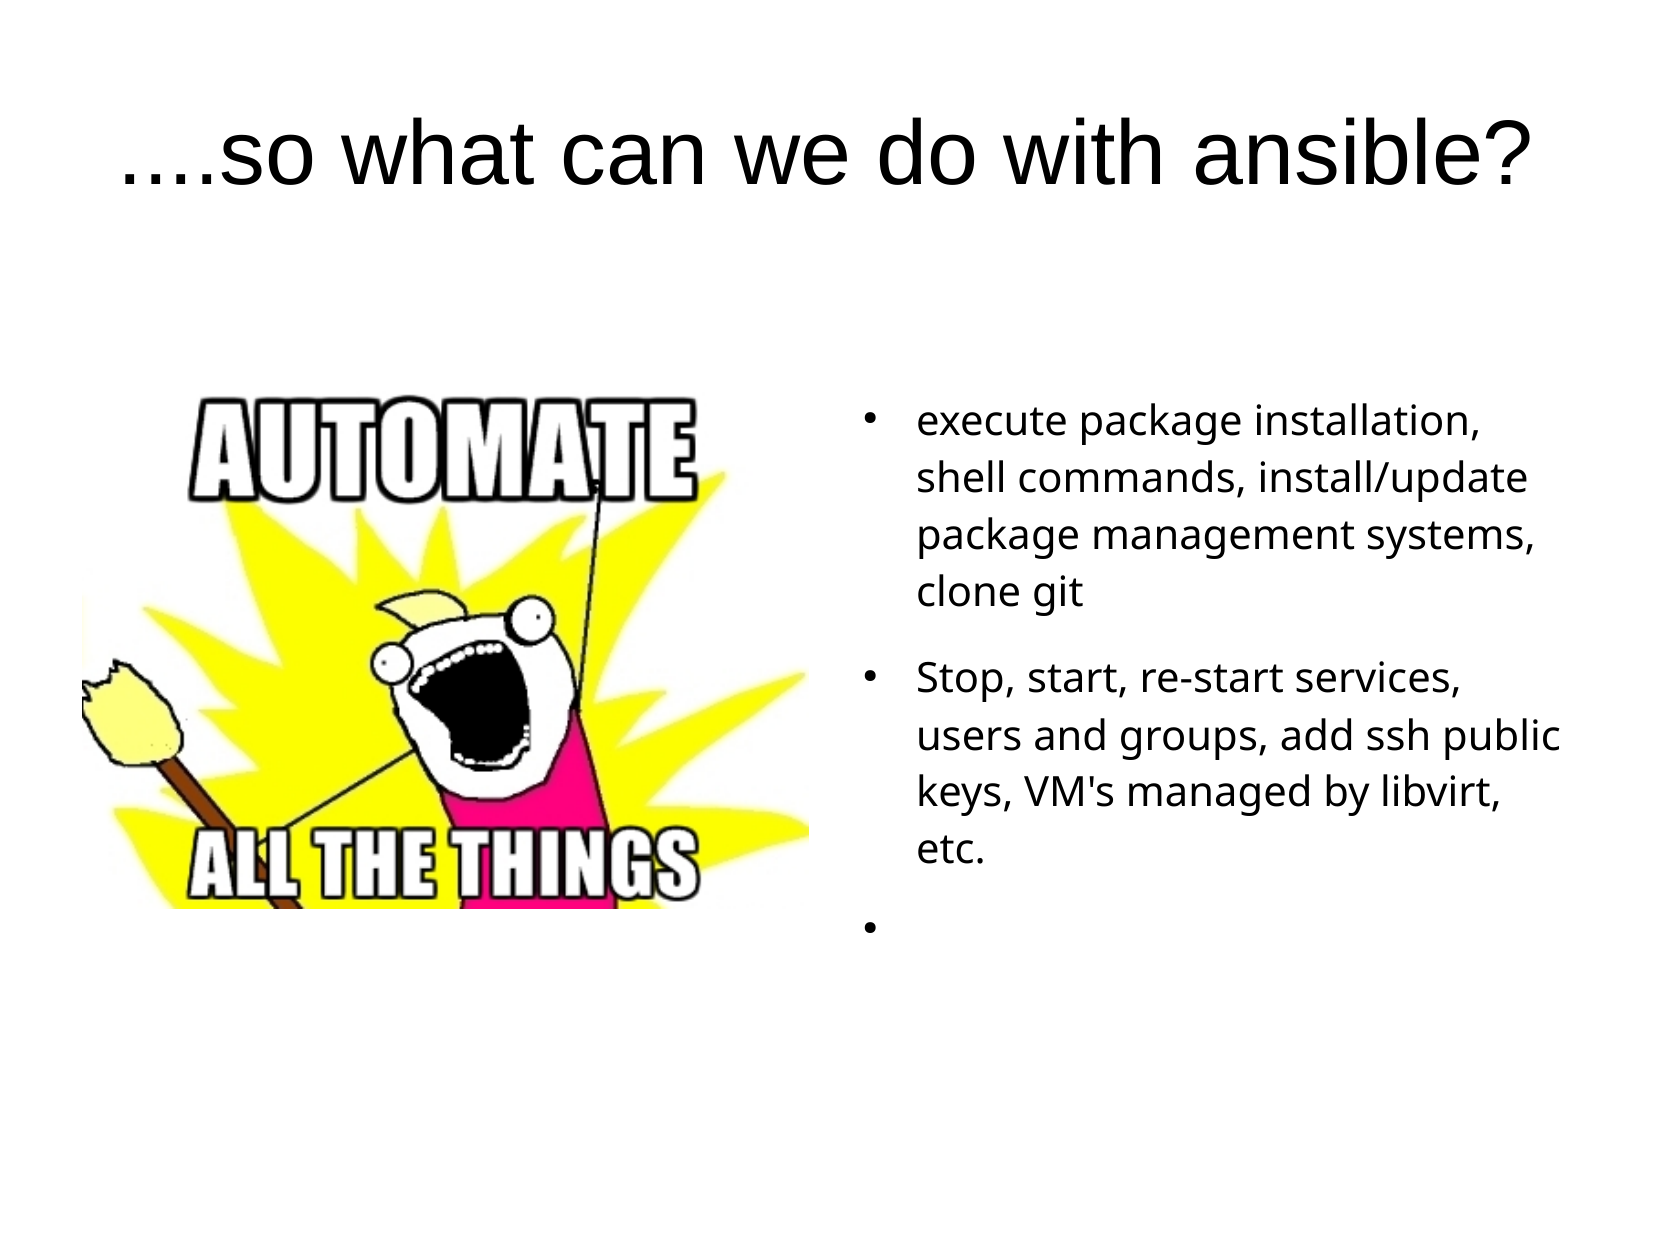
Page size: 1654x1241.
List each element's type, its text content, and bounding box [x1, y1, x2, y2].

title ....so what can we do with ansible? [82, 49, 1571, 257]
list execute package installation, shell commands, install/update package management systems, clone git Stop, start, re-start services, users and groups, add ssh public keys, VM's managed by libvirt, etc. [845, 390, 1572, 909]
picture [82, 390, 809, 909]
